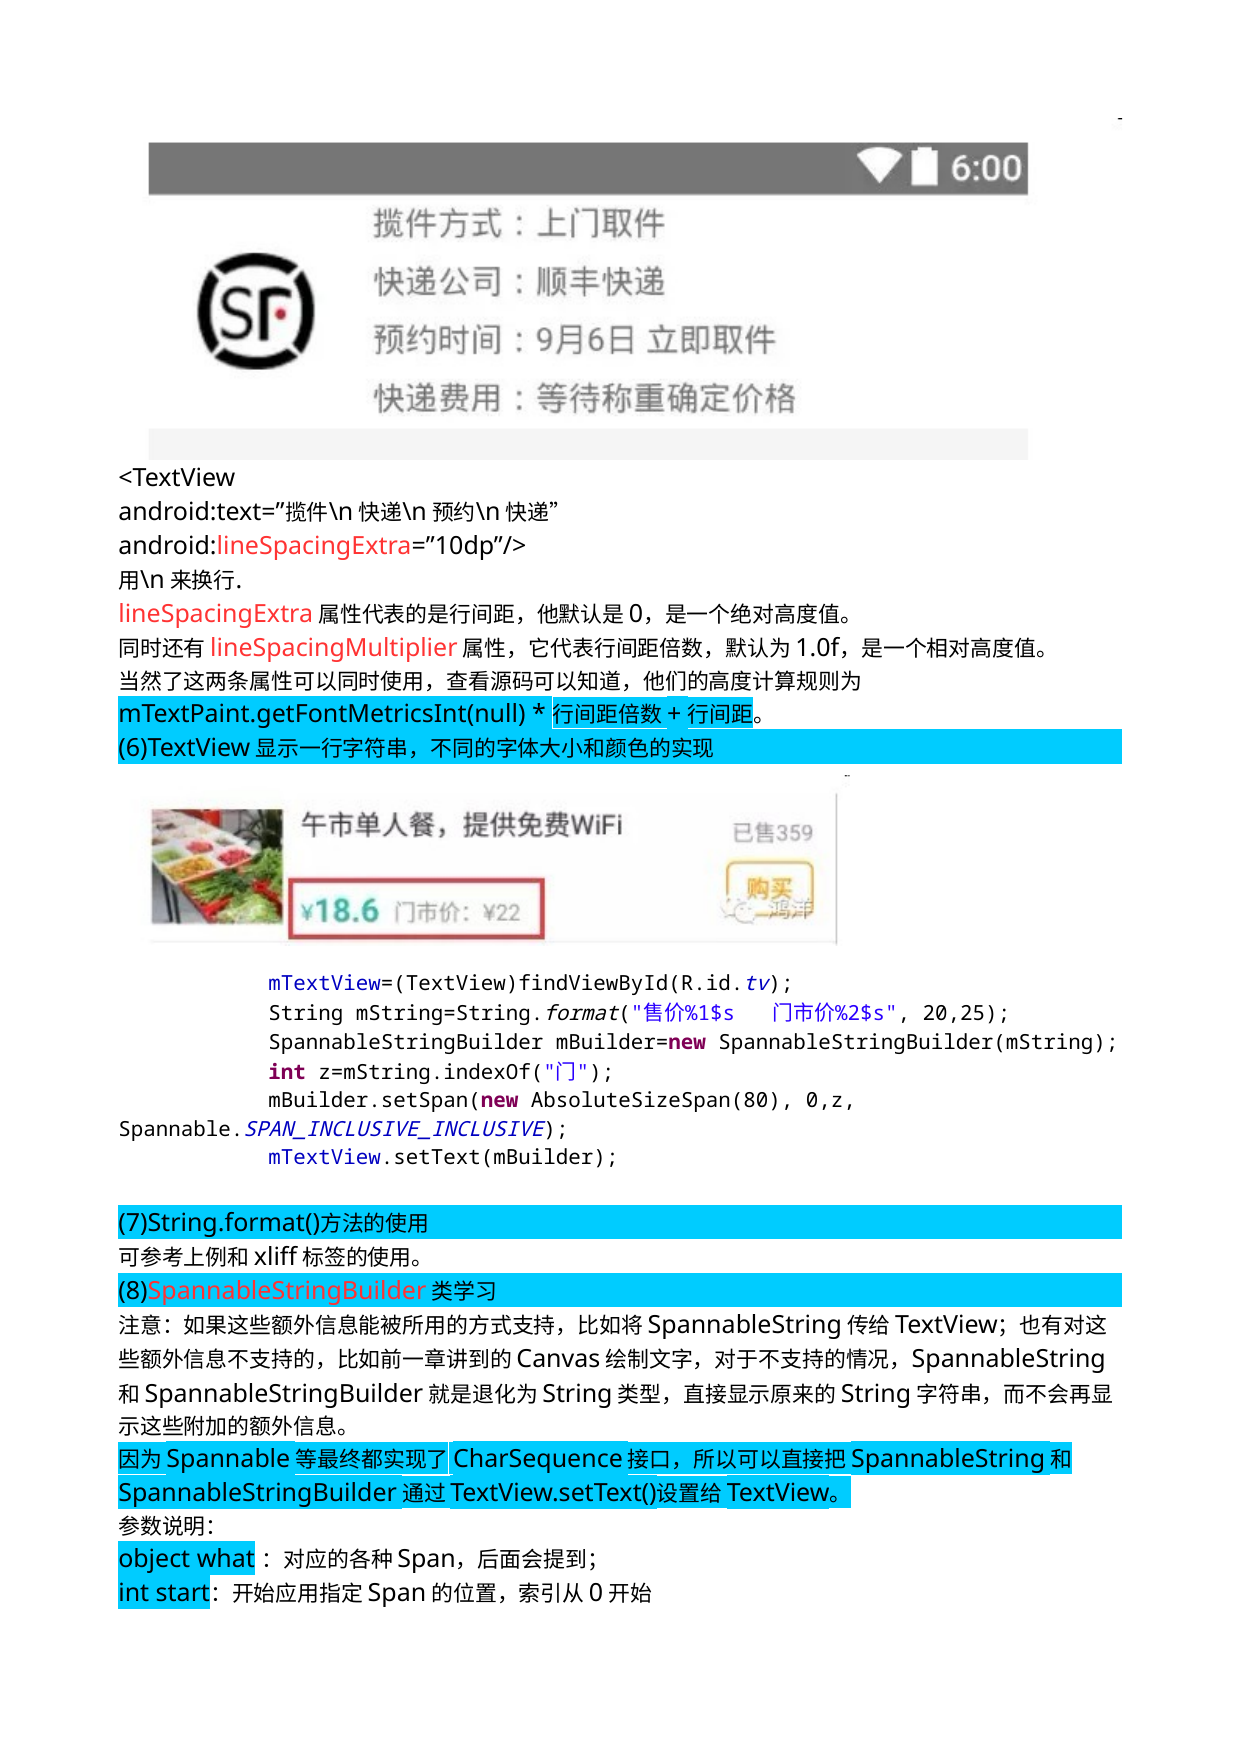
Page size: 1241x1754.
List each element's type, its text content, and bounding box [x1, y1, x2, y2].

picture [118, 118, 1123, 460]
text mTextView=(TextView)findViewById(R.id.tv); [118, 968, 1122, 996]
text mTextView.setText(mBuilder); [118, 1142, 1122, 1171]
text 同时还有lineSpacingMultiplier属性，它代表行间距倍数，默认为1.0f，是一个相对高度值。 [118, 630, 1122, 664]
text (8)SpannableStringBuilder类学习 [118, 1273, 1122, 1307]
text lineSpacingExtra属性代表的是行间距，他默认是0，是一个绝对高度值。 [118, 596, 1122, 630]
text SpannableStringBuilder mBuilder=new SpannableStringBuilder(mString); [118, 1027, 1122, 1055]
text android:text=”揽件\n快递\n预约\n快递” [118, 493, 1122, 528]
text 参数说明： [118, 1509, 1122, 1541]
text (6)TextView显示一行字符串，不同的字体大小和颜色的实现 [118, 729, 1122, 764]
text int start：开始应用指定Span的位置，索引从0开始 [118, 1575, 1122, 1609]
text int z=mString.indexOf("门"); [118, 1055, 1122, 1086]
text 当然了这两条属性可以同时使用，查看源码可以知道，他们的高度计算规则为mTextPaint.getFontMetricsInt(null) * 行间距倍数 + 行间距。 [118, 664, 1122, 729]
text String mString=String.format("售价%1$s 门市价%2$s", 20,25); [118, 996, 1122, 1027]
text mBuilder.setSpan(new AbsoluteSizeSpan(80), 0,z, Spannable.SPAN_INCLUSIVE_INCLUSIVE); [118, 1086, 1122, 1142]
text 因为Spannable等最终都实现了CharSequence接口，所以可以直接把SpannableString和SpannableStringBuilder通过TextView.setText()设置给TextView。 [118, 1441, 1122, 1509]
text 用\n来换行. [118, 562, 1122, 596]
picture [129, 775, 850, 946]
text android:lineSpacingExtra=”10dp”/> [118, 528, 1122, 562]
text object what ：对应的各种Span，后面会提到； [118, 1541, 1122, 1575]
text <TextView [118, 460, 1122, 493]
text 注意：如果这些额外信息能被所用的方式支持，比如将SpannableString传给TextView；也有对这些额外信息不支持的，比如前一章讲到的Canvas绘制文字，对于不支持的情况，SpannableString和SpannableStringBuilder就是退化为String类型，直接显示原来的String字符串，而不会再显示这些附加的额外信息。 [118, 1307, 1122, 1441]
text (7)String.format()方法的使用 [118, 1205, 1122, 1239]
text 可参考上例和xliff标签的使用。 [118, 1239, 1122, 1273]
